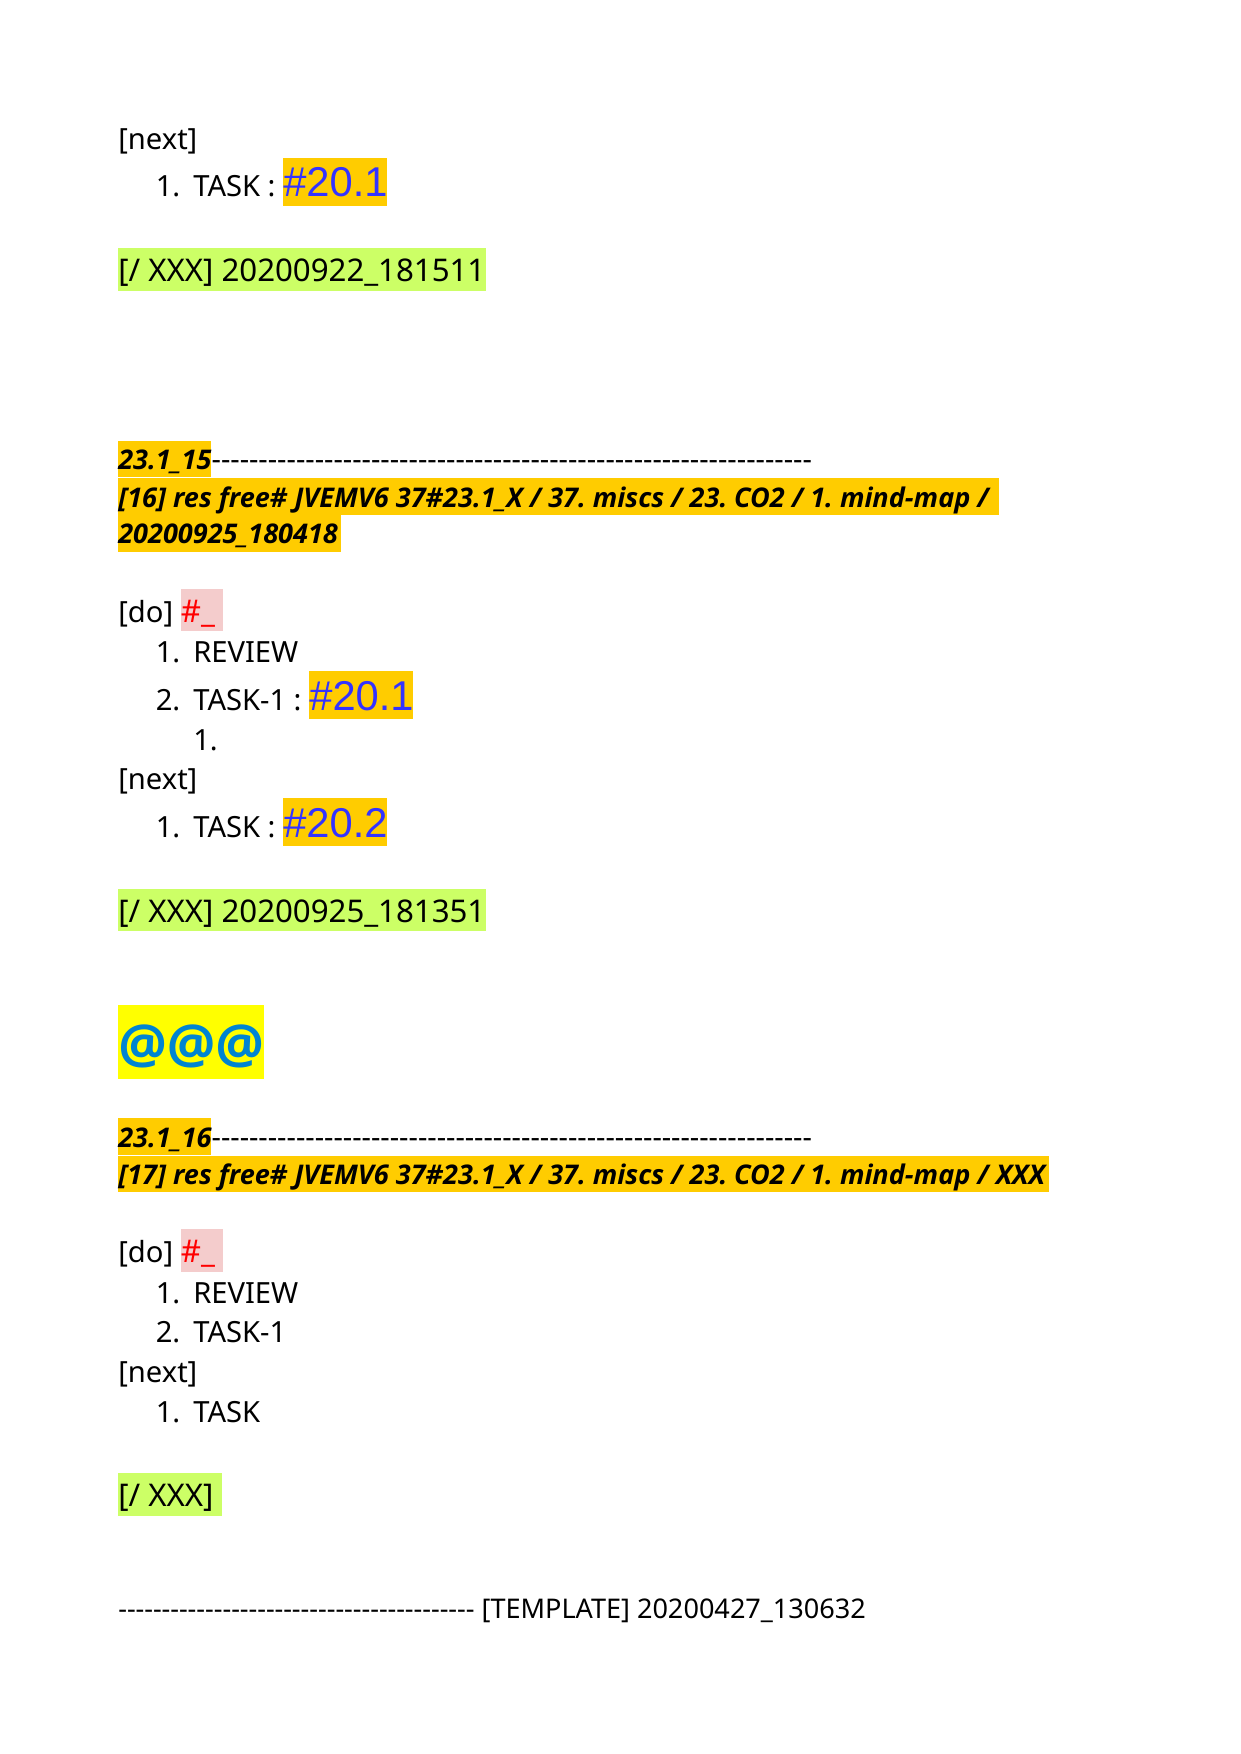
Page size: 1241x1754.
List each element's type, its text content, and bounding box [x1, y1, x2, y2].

text [do] #_ [118, 1229, 1122, 1272]
list REVIEW [156, 1272, 1122, 1312]
list TASK : #20.2 [156, 798, 1122, 846]
list TASK-1 [156, 1312, 1122, 1351]
text [next] [118, 759, 1122, 798]
text 23.1_16---------------------------------------------------------------- [118, 1116, 1122, 1156]
text [/ XXX] [118, 1431, 1122, 1516]
text [16] res free# JVEMV6 37#23.1_X / 37. miscs / 23. CO2 / 1. mind-map / 20200925_180418 [118, 478, 1122, 552]
text [/ XXX] 20200925_181351 [118, 846, 1122, 931]
text [next] [118, 118, 1122, 158]
list REVIEW [156, 631, 1122, 671]
text ----------------------------------------- [TEMPLATE] 20200427_130632 [118, 1589, 1122, 1626]
text [next] [118, 1351, 1122, 1391]
text @@@ [118, 1005, 1122, 1079]
text 23.1_15---------------------------------------------------------------- [118, 438, 1122, 478]
list TASK-1 : #20.1 [156, 671, 1122, 719]
text [/ XXX] 20200922_181511 [118, 206, 1122, 291]
text [do] #_ [118, 589, 1122, 631]
list TASK : #20.1 [156, 158, 1122, 206]
list TASK [156, 1391, 1122, 1431]
text [17] res free# JVEMV6 37#23.1_X / 37. miscs / 23. CO2 / 1. mind-map / XXX [118, 1156, 1122, 1192]
